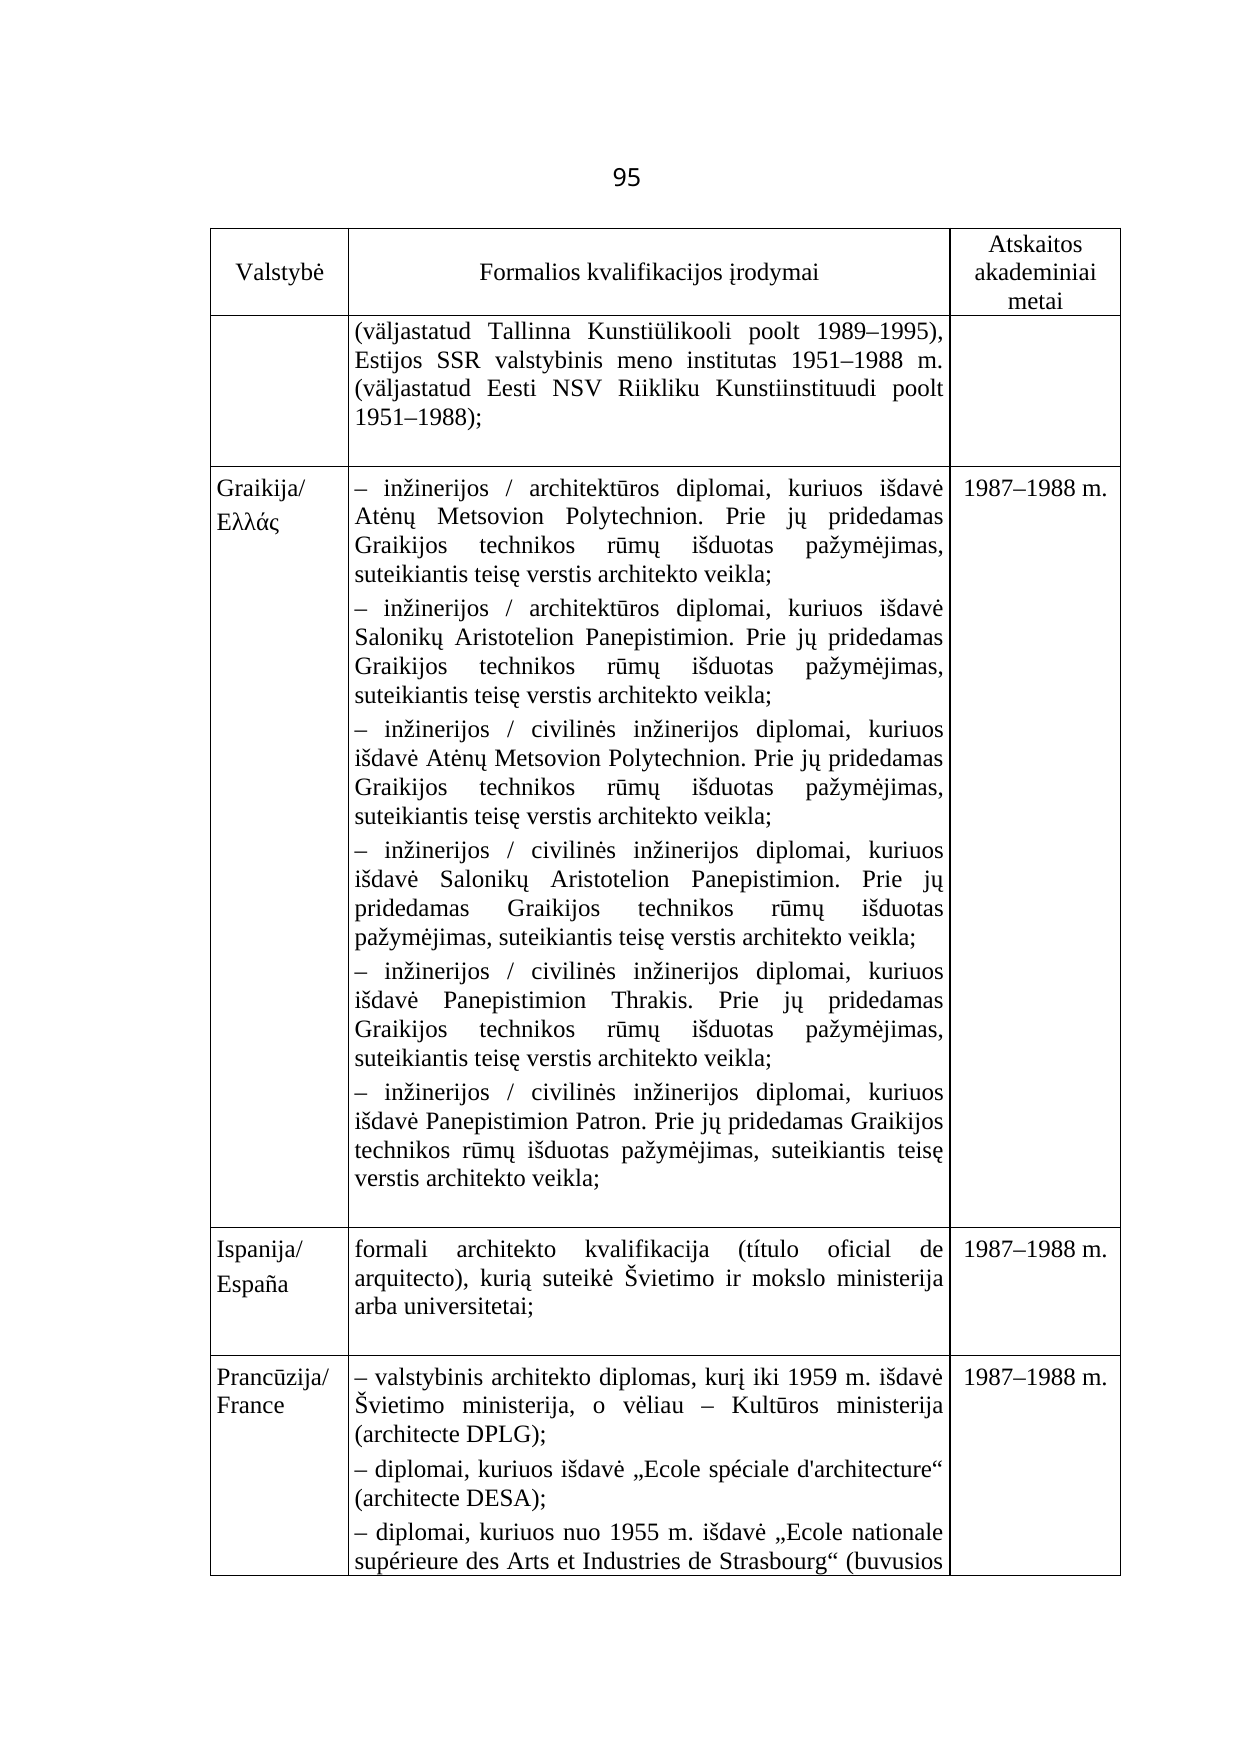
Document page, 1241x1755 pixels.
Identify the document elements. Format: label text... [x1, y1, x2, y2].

table_cell – inžinerijos / architektūros diplomai, kuriuos išdavė Atėnų Metsovion Polytechnion. Prie jų pridedamas Graikijos technikos rūmų išduotas pažymėjimas, suteikiantis teisę verstis architekto veikla; – inžinerijos / architektūros diplomai, kuriuos išdavė Salonikų Aristotelion Panepistimion. Prie jų pridedamas Graikijos technikos rūmų išduotas pažymėjimas, suteikiantis teisę verstis architekto veikla; – inžinerijos / civilinės inžinerijos diplomai, kuriuos išdavė Atėnų Metsovion Polytechnion. Prie jų pridedamas Graikijos technikos rūmų išduotas pažymėjimas, suteikiantis teisę verstis architekto veikla; – inžinerijos / civilinės inžinerijos diplomai, kuriuos išdavė Salonikų Aristotelion Panepistimion. Prie jų pridedamas Graikijos technikos rūmų išduotas pažymėjimas, suteikiantis teisę verstis architekto veikla; – inžinerijos / civilinės inžinerijos diplomai, kuriuos išdavė Panepistimion Thrakis. Prie jų pridedamas Graikijos technikos rūmų išduotas pažymėjimas, suteikiantis teisę verstis architekto veikla; – inžinerijos / civilinės inžinerijos diplomai, kuriuos išdavė Panepistimion Patron. Prie jų pridedamas Graikijos technikos rūmų išduotas pažymėjimas, suteikiantis teisę verstis architekto veikla; [349, 467, 949, 1227]
table_header Valstybė [211, 229, 348, 315]
table_cell – valstybinis architekto diplomas, kurį iki 1959 m. išdavė Švietimo ministerija, o vėliau – Kultūros ministerija (architecte DPLG); – diplomai, kuriuos išdavė „Ecole spéciale d'architecture“ (architecte DESA); – diplomai, kuriuos nuo 1955 m. išdavė „Ecole nationale supérieure des Arts et Industries de Strasbourg“ (buvusios [349, 1356, 949, 1575]
table_cell [211, 316, 348, 466]
table_cell [951, 316, 1120, 466]
table_header Formalios kvalifikacijos įrodymai [349, 229, 949, 315]
table_cell 1987–1988 m. [951, 467, 1120, 1227]
table_header Atskaitos akademiniai metai [951, 229, 1120, 315]
table_cell 1987–1988 m. [951, 1228, 1120, 1355]
table_cell (väljastatud Tallinna Kunstiülikooli poolt 1989–1995), Estijos SSR valstybinis meno institutas 1951–1988 m. (väljastatud Eesti NSV Riikliku Kunstiinstituudi poolt 1951–1988); [349, 316, 949, 466]
table_cell Ispanija/ España [211, 1228, 348, 1355]
table_cell Graikija/ Eλλάς [211, 467, 348, 1227]
table_cell Prancūzija/ France [211, 1356, 348, 1575]
table_cell 1987–1988 m. [951, 1356, 1120, 1575]
table_cell formali architekto kvalifikacija (título oficial de arquitecto), kurią suteikė Švietimo ir mokslo ministerija arba universitetai; [349, 1228, 949, 1355]
